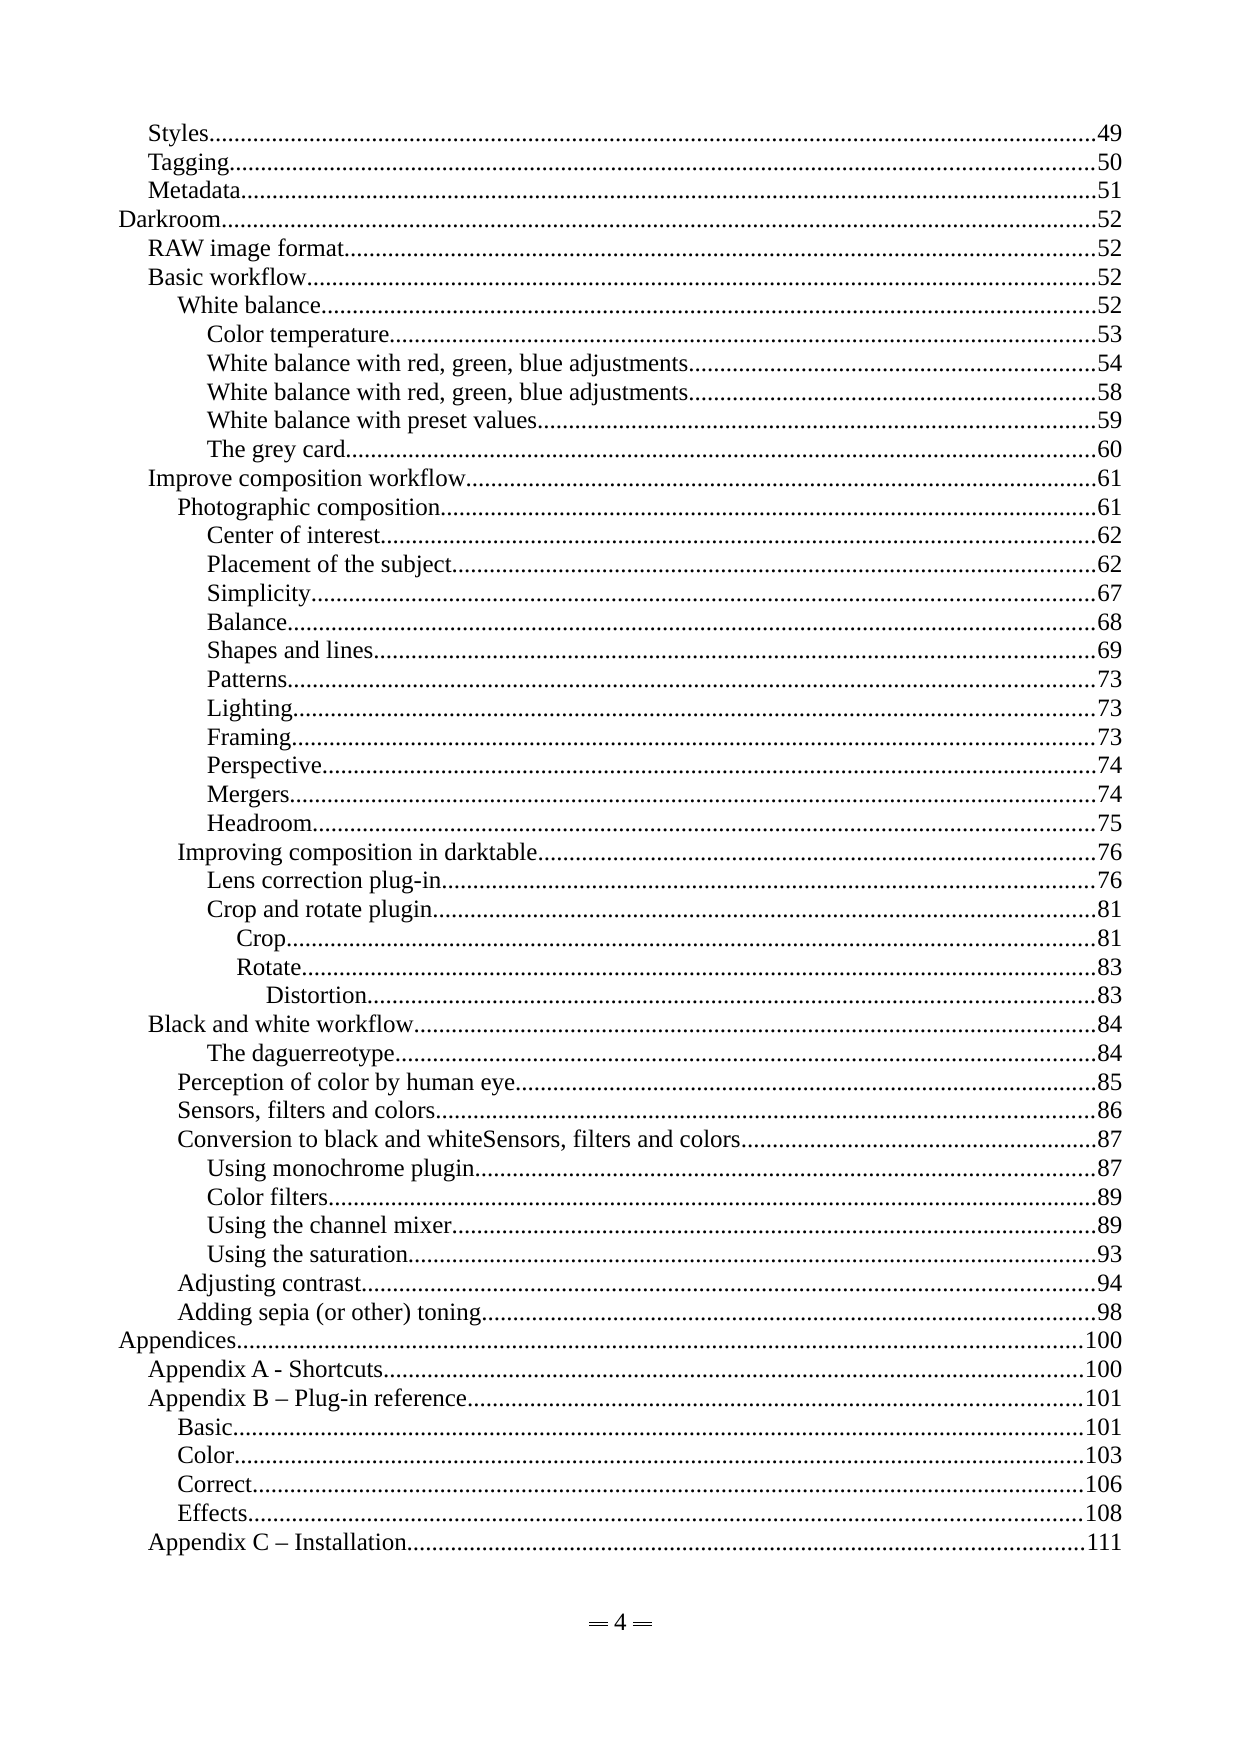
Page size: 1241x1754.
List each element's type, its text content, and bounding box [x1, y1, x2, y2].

text The grey card 60 [207, 434, 1122, 463]
text Color temperature 53 [207, 319, 1122, 348]
text Appendix B – Plug-in reference 101 [148, 1383, 1122, 1412]
text Framing 73 [207, 722, 1122, 751]
text Center of interest 62 [207, 521, 1122, 549]
text Improving composition in darktable 76 [177, 837, 1122, 866]
text Balance 68 [207, 607, 1122, 636]
text Tagging 50 [148, 147, 1122, 176]
text Crop 81 [236, 923, 1122, 952]
text Perception of color by human eye 85 [177, 1067, 1122, 1096]
text Placement of the subject 62 [207, 549, 1122, 578]
text Conversion to black and whiteSensors, filters and colors 87 [177, 1124, 1122, 1153]
text Simplicity 67 [207, 578, 1122, 607]
text Color filters 89 [207, 1182, 1122, 1211]
text Appendix C – Installation 111 [148, 1527, 1122, 1556]
text White balance 52 [177, 291, 1122, 319]
text White balance with red, green, blue adjustments 54 [207, 348, 1122, 377]
text Perspective 74 [207, 751, 1122, 779]
text Rotate 83 [236, 952, 1122, 981]
text Color 103 [177, 1441, 1122, 1469]
text RAW image format 52 [148, 233, 1122, 262]
text Appendices 100 [118, 1326, 1122, 1354]
text Appendix A - Shortcuts 100 [148, 1354, 1122, 1383]
text Using the channel mixer 89 [207, 1211, 1122, 1239]
text Basic workflow 52 [148, 262, 1122, 291]
text Basic 101 [177, 1412, 1122, 1441]
text Black and white workflow 84 [148, 1009, 1122, 1038]
text Adding sepia (or other) toning 98 [177, 1297, 1122, 1326]
text Photographic composition 61 [177, 492, 1122, 521]
text Using monochrome plugin 87 [207, 1153, 1122, 1182]
text Effects 108 [177, 1498, 1122, 1527]
text Headroom 75 [207, 808, 1122, 837]
text White balance with red, green, blue adjustments 58 [207, 377, 1122, 406]
text Correct 106 [177, 1469, 1122, 1498]
text White balance with preset values 59 [207, 406, 1122, 434]
text Mergers 74 [207, 779, 1122, 808]
text Lens correction plug-in 76 [207, 866, 1122, 894]
text Patterns 73 [207, 664, 1122, 693]
text Sensors, filters and colors 86 [177, 1096, 1122, 1124]
text Crop and rotate plugin 81 [207, 894, 1122, 923]
text The daguerreotype 84 [207, 1038, 1122, 1067]
text Lighting 73 [207, 693, 1122, 722]
text Shapes and lines 69 [207, 636, 1122, 664]
text Using the saturation 93 [207, 1239, 1122, 1268]
text Improve composition workflow 61 [148, 463, 1122, 492]
text Darkroom 52 [118, 204, 1122, 233]
text Adjusting contrast 94 [177, 1268, 1122, 1297]
text Metadata 51 [148, 176, 1122, 204]
text Styles 49 [148, 118, 1122, 147]
text Distortion 83 [266, 981, 1122, 1009]
